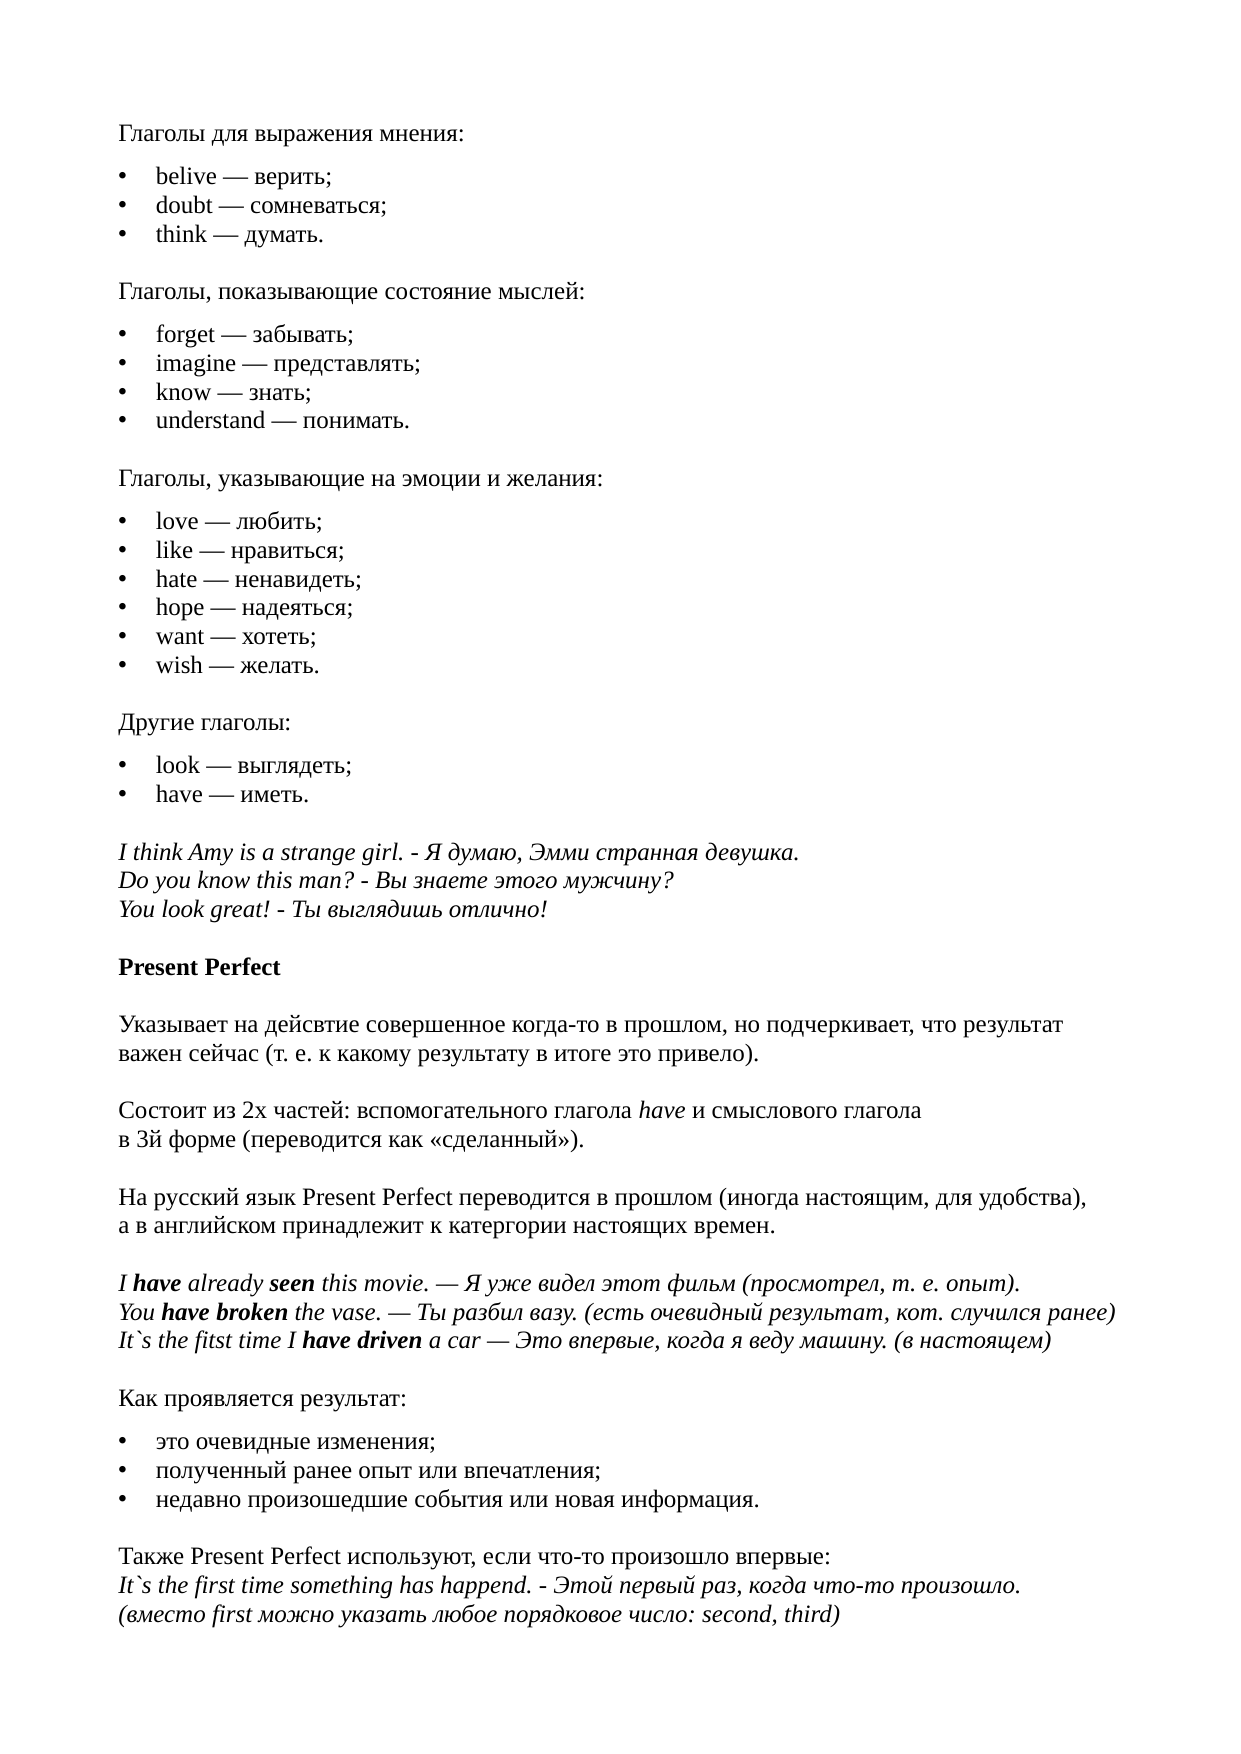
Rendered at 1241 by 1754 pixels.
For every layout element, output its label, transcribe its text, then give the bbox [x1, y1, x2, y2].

list imagine — представлять; [118, 348, 1122, 377]
text На русский язык Present Perfect переводится в прошлом (иногда настоящим, для удобства), [118, 1182, 1122, 1211]
text Глаголы для выражения мнения: [118, 118, 1122, 147]
list hate — ненавидеть; [118, 564, 1122, 592]
text а в английском принадлежит к катергории настоящих времен. [118, 1211, 1122, 1239]
text You have broken the vase. — Ты разбил вазу. (есть очевидный результат, кот. случился ранее) [118, 1297, 1122, 1326]
list belive — верить; [118, 161, 1122, 190]
text Do you know this man? - Вы знаете этого мужчину? [118, 866, 1122, 894]
text в 3й форме (переводится как «сделанный»). [118, 1124, 1122, 1153]
text Как проявляется результат: [118, 1383, 1122, 1412]
list forget — забывать; [118, 319, 1122, 348]
list think — думать. [118, 219, 1122, 247]
list полученный ранее опыт или впечатления; [118, 1455, 1122, 1484]
text I think Amy is a strange girl. - Я думаю, Эмми странная девушка. [118, 837, 1122, 866]
list want — хотеть; [118, 621, 1122, 650]
text Другие глаголы: [118, 707, 1122, 736]
list like — нравиться; [118, 535, 1122, 564]
text Present Perfect [118, 952, 1122, 981]
list understand — понимать. [118, 406, 1122, 434]
list know — знать; [118, 377, 1122, 406]
text You look great! - Ты выглядишь отлично! [118, 894, 1122, 923]
list look — выглядеть; [118, 751, 1122, 779]
list это очевидные изменения; [118, 1426, 1122, 1455]
text Глаголы, показывающие состояние мыслей: [118, 276, 1122, 305]
text It`s the fitst time I have driven a car — Это впервые, когда я веду машину. (в настоящем) [118, 1326, 1122, 1354]
list недавно произошедшие события или новая информация. [118, 1484, 1122, 1512]
list have — иметь. [118, 779, 1122, 808]
text It`s the first time something has happend. - Этой первый раз, когда что-то произошло. [118, 1570, 1122, 1599]
text Глаголы, указывающие на эмоции и желания: [118, 463, 1122, 492]
text Состоит из 2х частей: вспомогательного глагола have и смыслового глагола [118, 1096, 1122, 1124]
list hope — надеяться; [118, 592, 1122, 621]
text Также Present Perfect используют, если что-то произошло впервые: [118, 1541, 1122, 1570]
list wish — желать. [118, 650, 1122, 679]
list love — любить; [118, 506, 1122, 535]
text I have already seen this movie. — Я уже видел этот фильм (просмотрел, т. е. опыт). [118, 1268, 1122, 1297]
list doubt — сомневаться; [118, 190, 1122, 219]
text (вместо first можно указать любое порядковое число: second, third) [118, 1599, 1122, 1627]
text Указывает на дейсвтие совершенное когда-то в прошлом, но подчеркивает, что результат важен сейчас (т. е. к какому результату в итоге это привело). [118, 1009, 1122, 1067]
